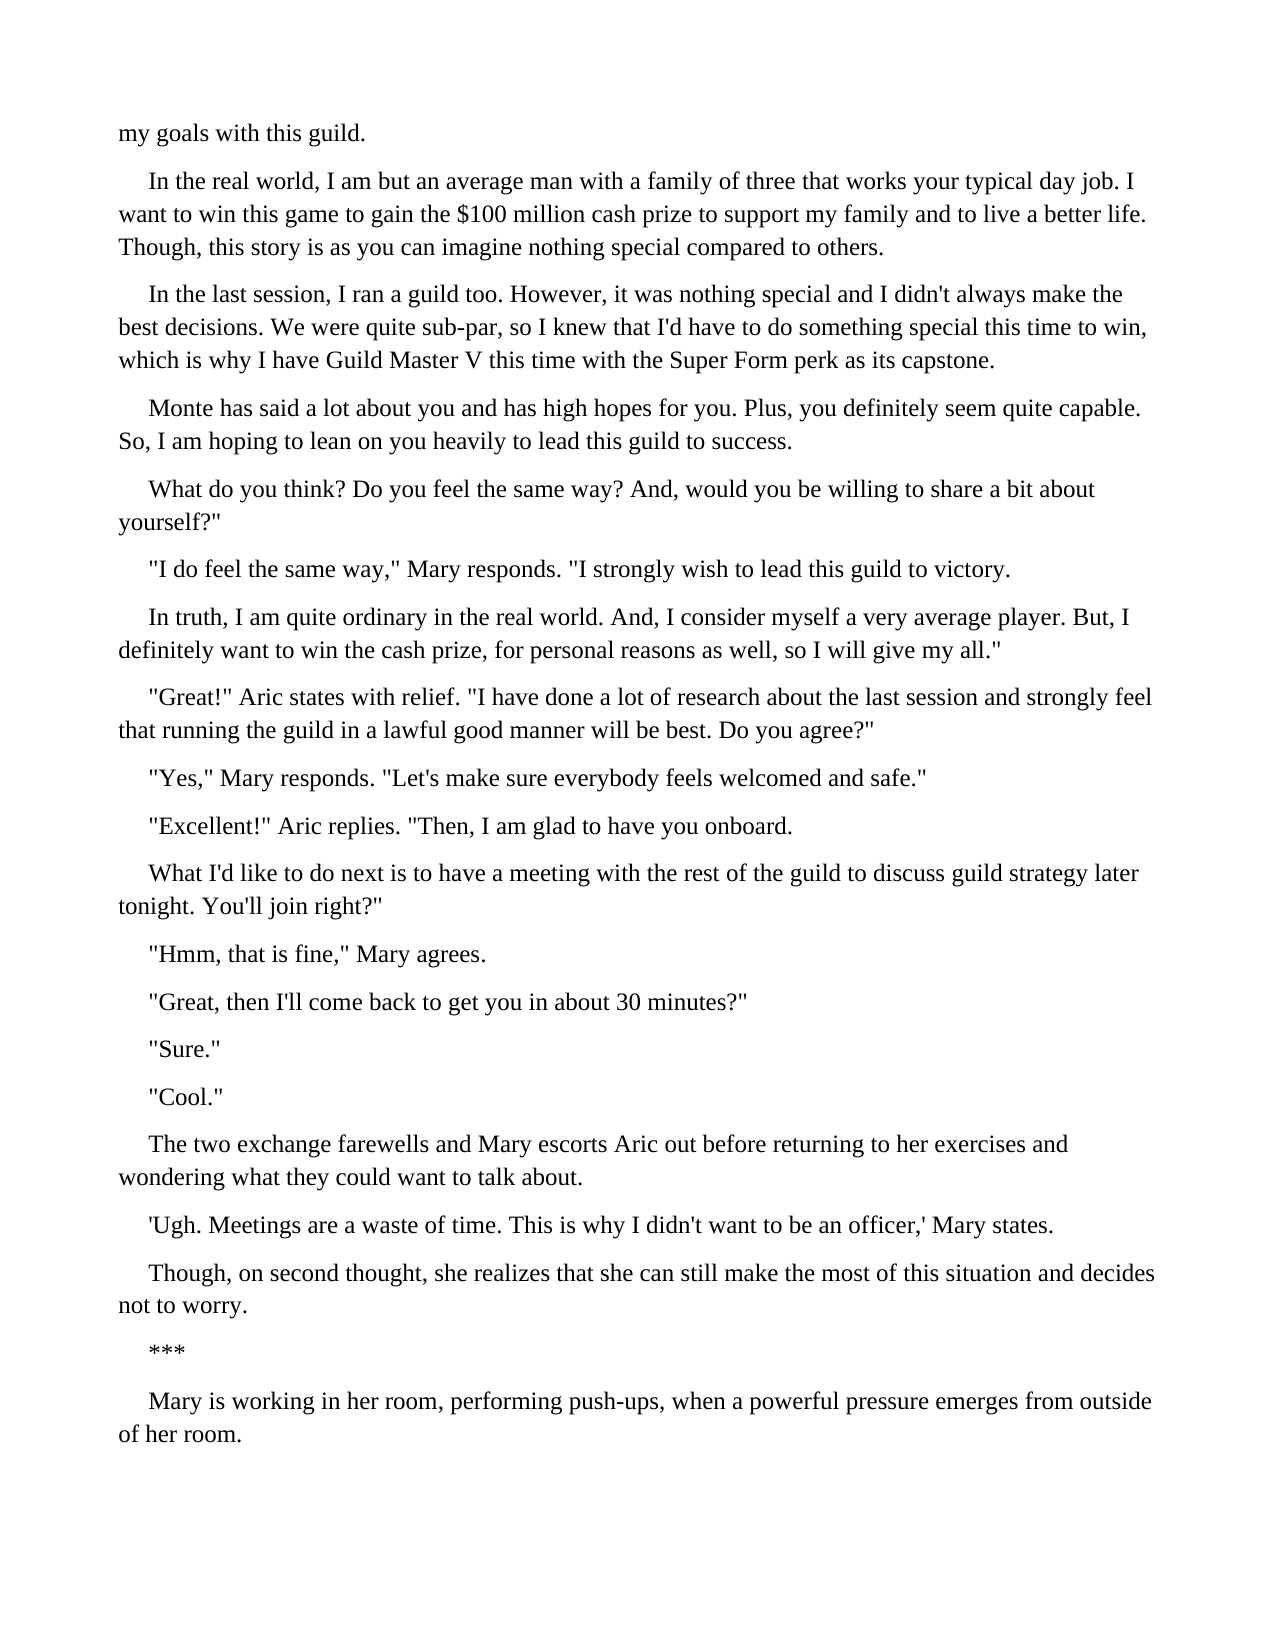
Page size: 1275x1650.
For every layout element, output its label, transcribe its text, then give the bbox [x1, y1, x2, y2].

text "Great, then I'll come back to get you in about 30 minutes?" [118, 987, 1157, 1015]
text In truth, I am quite ordinary in the real world. And, I consider myself a very average player. But, I definitely want to win the cash prize, for personal reasons as well, so I will give my all." [118, 602, 1157, 664]
text The two exchange farewells and Mary escorts Aric out before returning to her exercises and wondering what they could want to talk about. [118, 1129, 1157, 1191]
text Though, on second thought, she realizes that she can still make the most of this situation and decides not to worry. [118, 1258, 1157, 1319]
text "Excellent!" Aric replies. "Then, I am glad to have you onboard. [118, 811, 1157, 839]
text Monte has said a lot about you and has high hopes for you. Plus, you definitely seem quite capable. So, I am hoping to lean on you heavily to lead this guild to success. [118, 393, 1157, 455]
text "Hmm, that is fine," Mary agrees. [118, 939, 1157, 968]
text What I'd like to do next is to have a meeting with the rest of the guild to discuss guild strategy later tonight. You'll join right?" [118, 858, 1157, 920]
text What do you think? Do you feel the same way? And, would you be willing to share a bit about yourself?" [118, 474, 1157, 535]
text my goals with this guild. [118, 118, 1157, 147]
text In the last session, I ran a guild too. However, it was nothing special and I didn't always make the best decisions. We were quite sub-par, so I knew that I'd have to do something special this time to win, which is why I have Guild Master V this time with the Super Form perk as its capstone. [118, 279, 1157, 374]
text *** [118, 1338, 1157, 1367]
text Mary is working in her room, performing push-ups, when a powerful pressure emerges from outside of her room. [118, 1386, 1157, 1448]
text "I do feel the same way," Mary responds. "I strongly wish to lead this guild to victory. [118, 554, 1157, 583]
text "Cool." [118, 1082, 1157, 1111]
text "Yes," Mary responds. "Let's make sure everybody feels welcomed and safe." [118, 763, 1157, 792]
text In the real world, I am but an average man with a family of three that works your typical day job. I want to win this game to gain the $100 million cash prize to support my family and to live a better life. Though, this story is as you can imagine nothing special compared to others. [118, 166, 1157, 261]
text "Sure." [118, 1034, 1157, 1063]
text "Great!" Aric states with relief. "I have done a lot of research about the last session and strongly feel that running the guild in a lawful good manner will be best. Do you agree?" [118, 682, 1157, 744]
text 'Ugh. Meetings are a waste of time. This is why I didn't want to be an officer,' Mary states. [118, 1210, 1157, 1239]
